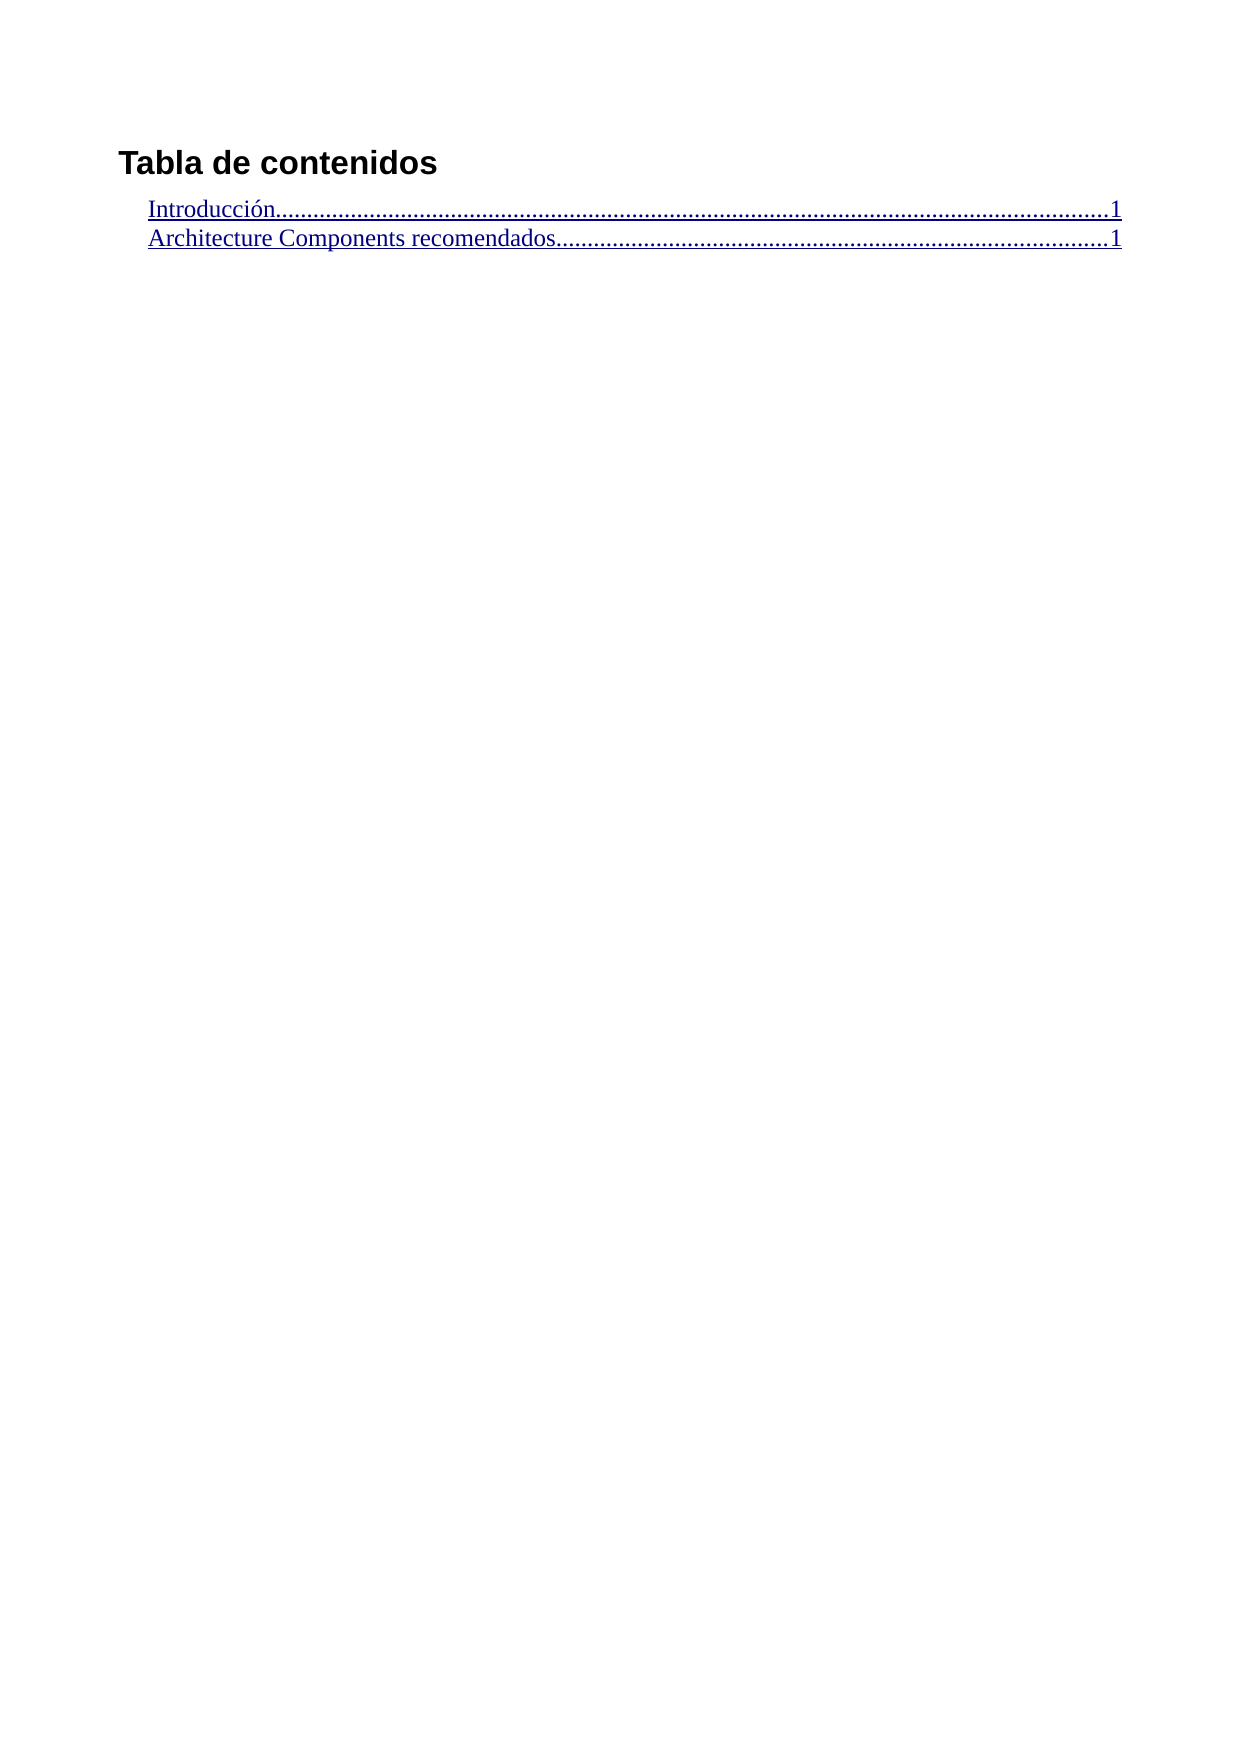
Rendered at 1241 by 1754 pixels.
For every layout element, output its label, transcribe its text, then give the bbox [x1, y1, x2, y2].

subtitle Tabla de contenidos [118, 143, 1122, 182]
text Architecture Components recomendados 1 [148, 223, 1122, 248]
text Introducción 1 [148, 194, 1122, 219]
